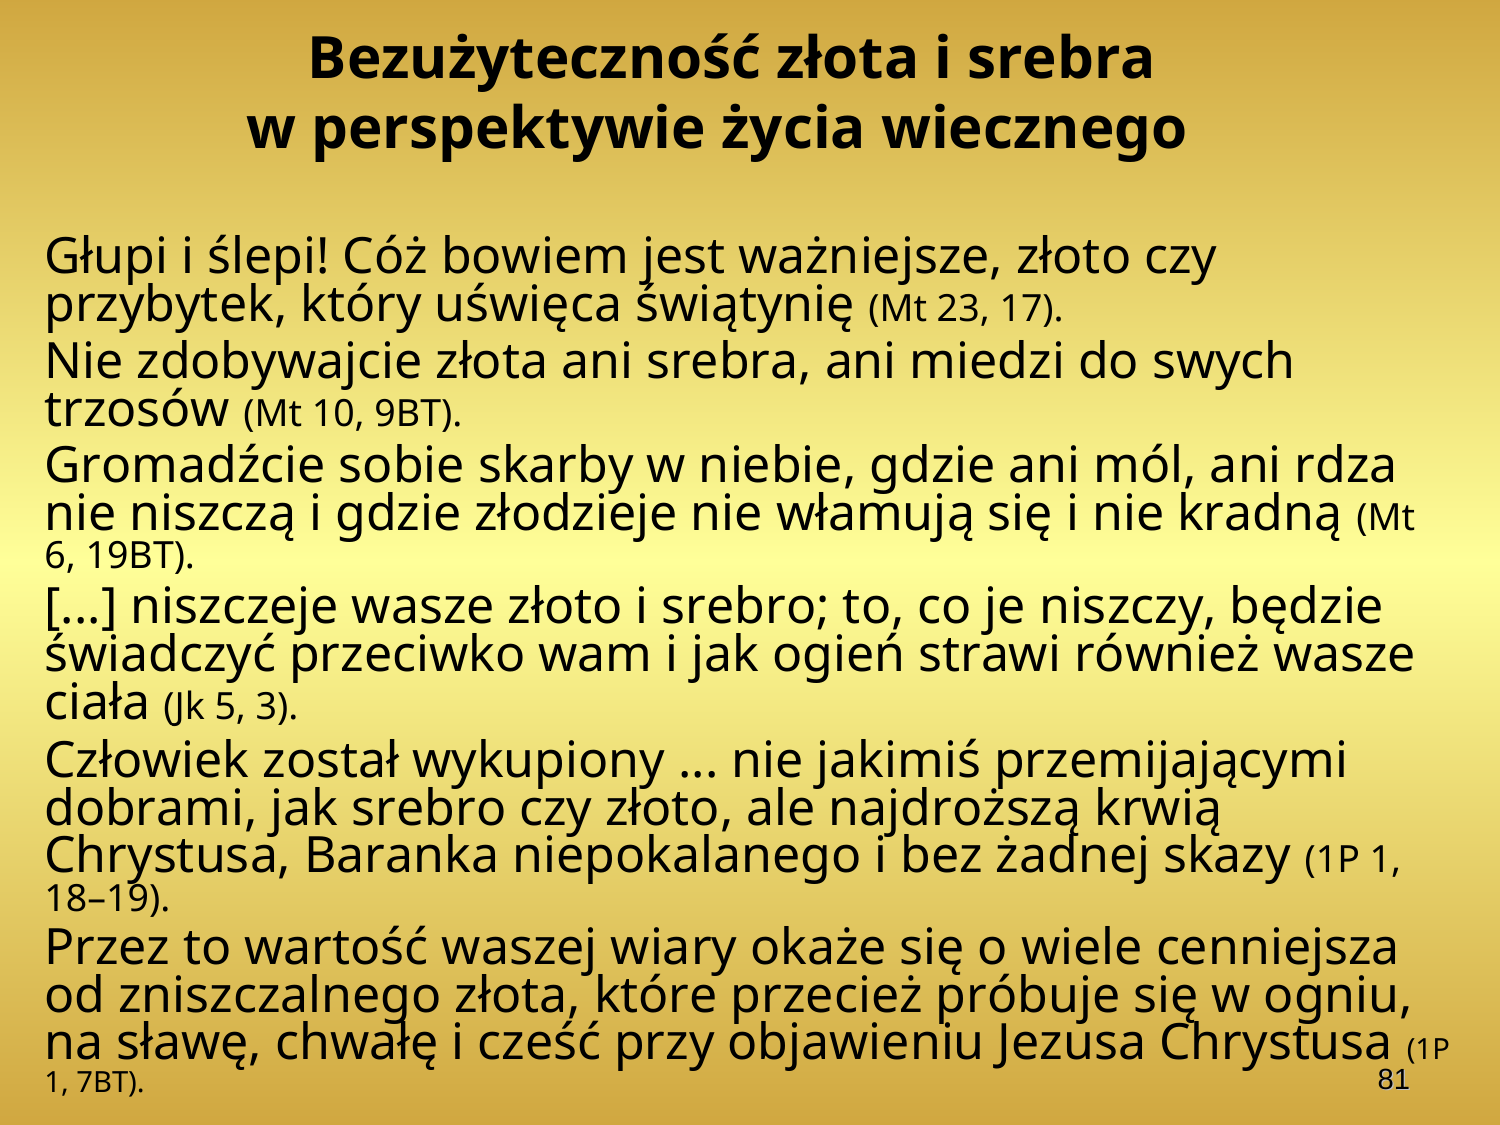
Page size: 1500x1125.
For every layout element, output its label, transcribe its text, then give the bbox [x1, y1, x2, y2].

list Głupi i ślepi! Cóż bowiem jest ważniejsze, złoto czy przybytek, który uświęca świątynię (Mt 23, 17). Nie zdobywajcie złota ani srebra, ani miedzi do swych trzosów (Mt 10, 9BT). Gromadźcie sobie skarby w niebie, gdzie ani mól, ani rdza nie niszczą i gdzie złodzieje nie włamują się i nie kradną (Mt 6, 19BT). [...] niszczeje wasze złoto i srebro; to, co je niszczy, będzie świadczyć przeciwko wam i jak ogień strawi również wasze ciała (Jk 5, 3). Człowiek został wykupiony ... nie jakimiś przemijającymi dobrami, jak srebro czy złoto, ale najdroższą krwią Chrystusa, Baranka niepokalanego i bez żadnej skazy (1P 1, 18–19). Przez to wartość waszej wiary okaże się o wiele cenniejsza od zniszczalnego złota, które przecież próbuje się w ogniu, na sławę, chwałę i cześć przy objawieniu Jezusa Chrystusa (1P 1, 7BT). [29, 227, 1471, 1125]
title Bezużyteczność złota i srebra w perspektywie życia wiecznego [64, 12, 1415, 168]
